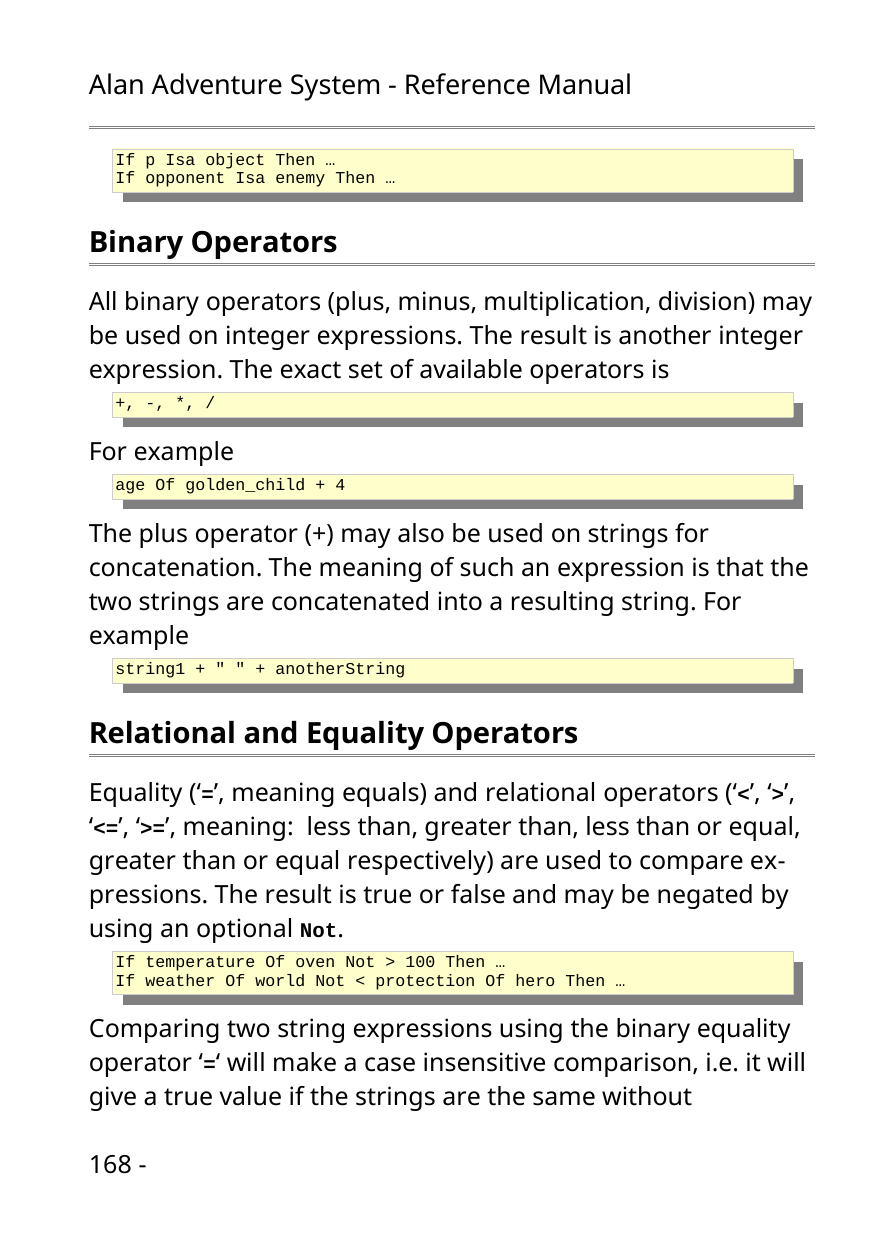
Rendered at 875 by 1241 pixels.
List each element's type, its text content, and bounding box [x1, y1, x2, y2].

text age Of golden_child + 4 [113, 475, 793, 499]
subtitle Relational and Equality Operators [88, 712, 815, 756]
text If opponent Isa enemy Then … [113, 167, 793, 192]
subtitle Binary Operators [88, 221, 815, 265]
text +, -, *, / [113, 393, 793, 417]
text string1 + " " + anotherString [113, 659, 793, 683]
text If p Isa object Then … [113, 150, 793, 167]
text Comparing two string expressions using the binary equality operator ‘=‘ will make a case insensitive comparison, i.e. it will give a true value if the strings are the same without [88, 1011, 815, 1113]
text For example [88, 434, 815, 468]
text Equality (‘=’, meaning equals) and relational operators (‘<’, ‘>’, ‘<=’, ‘>=’, meaning: less than, greater than, less than or equal, greater than or equal respectively) are used to compare ex­pressions. The result is true or false and may be negated by using an op­tional Not. [88, 775, 815, 945]
text If temperature Of oven Not > 100 Then … If weather Of world Not < protection Of hero Then … [113, 952, 793, 994]
text All binary operators (plus, minus, multiplication, division) may be used on in­teger expressions. The result is another integer expression. The exact set of available operators is [88, 284, 815, 386]
text The plus operator (+) may also be used on strings for concatenation. The meaning of such an expression is that the two strings are concatenated into a resulting string. For example [88, 516, 815, 652]
